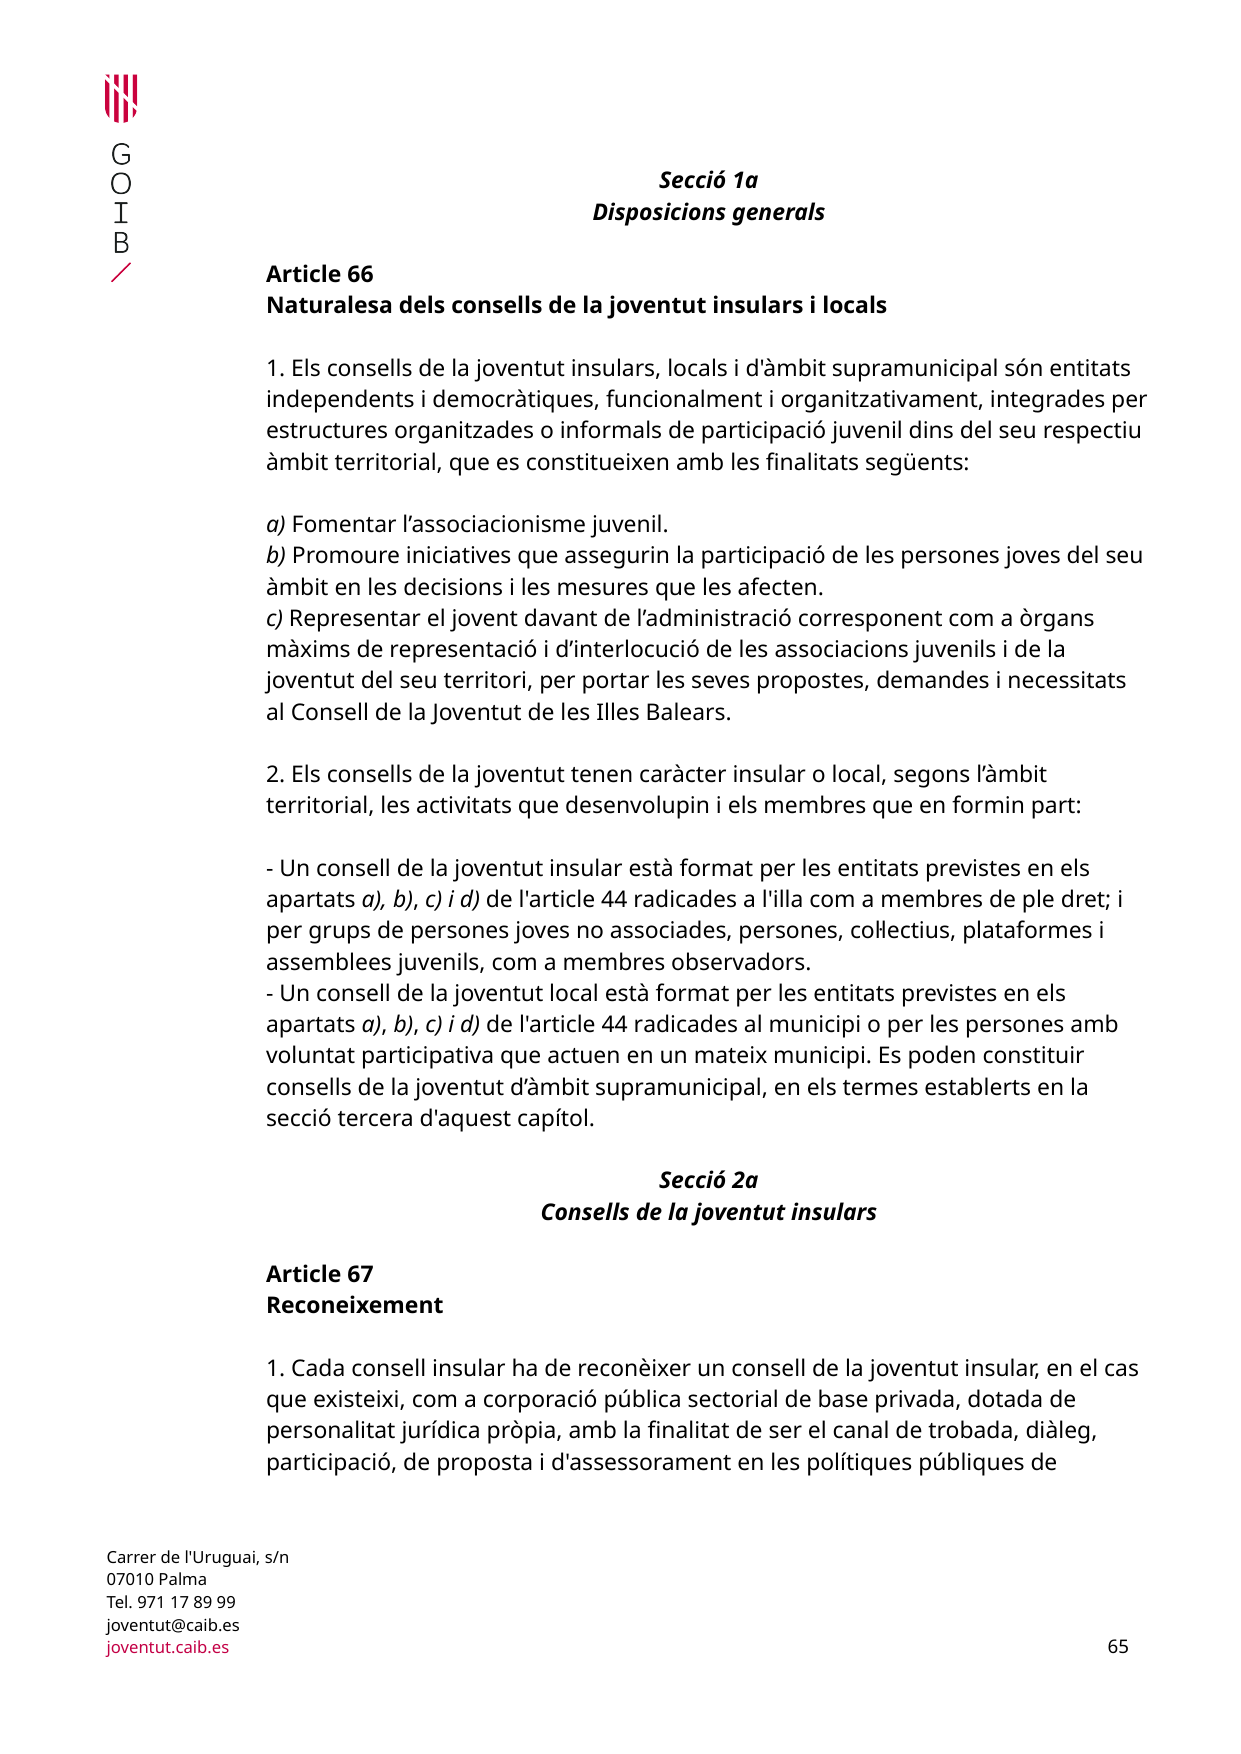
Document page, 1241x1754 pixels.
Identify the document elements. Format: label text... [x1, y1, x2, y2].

text Consells de la joventut insulars [266, 1195, 1152, 1227]
text Disposicions generals [266, 195, 1152, 227]
text - Un consell de la joventut local està format per les entitats previstes en els apartats a), b), c) i d) de l'article 44 radicades al municipi o per les persones amb voluntat participativa que actuen en un mateix municipi. Es poden constituir consells de la joventut d’àmbit supramunicipal, en els termes establerts en la secció tercera d'aquest capítol. [266, 977, 1152, 1133]
text Secció 1a [266, 164, 1152, 195]
text b) Promoure iniciatives que assegurin la participació de les persones joves del seu àmbit en les decisions i les mesures que les afecten. [266, 539, 1152, 602]
text a) Fomentar l’associacionisme juvenil. [266, 508, 1152, 539]
text Article 67 [266, 1258, 1152, 1289]
text 1. Cada consell insular ha de reconèixer un consell de la joventut insular, en el cas que existeixi, com a corporació pública sectorial de base privada, dotada de personalitat jurídica pròpia, amb la finalitat de ser el canal de trobada, diàleg, participació, de proposta i d'assessorament en les polítiques públiques de [266, 1352, 1152, 1477]
text Naturalesa dels consells de la joventut insulars i locals [266, 289, 1152, 320]
text - Un consell de la joventut insular està format per les entitats previstes en els apartats a), b), c) i d) de l'article 44 radicades a l'illa com a membres de ple dret; i per grups de persones joves no associades, persones, col·lectius, plataformes i assemblees juvenils, com a membres observadors. [266, 852, 1152, 977]
text Secció 2a [266, 1164, 1152, 1195]
text 1. Els consells de la joventut insulars, locals i d'àmbit supramunicipal són entitats independents i democràtiques, funcionalment i organitzativament, integrades per estructures organitzades o informals de participació juvenil dins del seu respectiu àmbit territorial, que es constitueixen amb les finalitats següents: [266, 352, 1152, 477]
text 2. Els consells de la joventut tenen caràcter insular o local, segons l’àmbit territorial, les activitats que desenvolupin i els membres que en formin part: [266, 758, 1152, 820]
text Article 66 [266, 258, 1152, 289]
text Reconeixement [266, 1289, 1152, 1320]
picture [76, 51, 166, 313]
text c) Representar el jovent davant de l’administració corresponent com a òrgans màxims de representació i d’interlocució de les associacions juvenils i de la joventut del seu territori, per portar les seves propostes, demandes i necessitats al Consell de la Joventut de les Illes Balears. [266, 602, 1152, 727]
